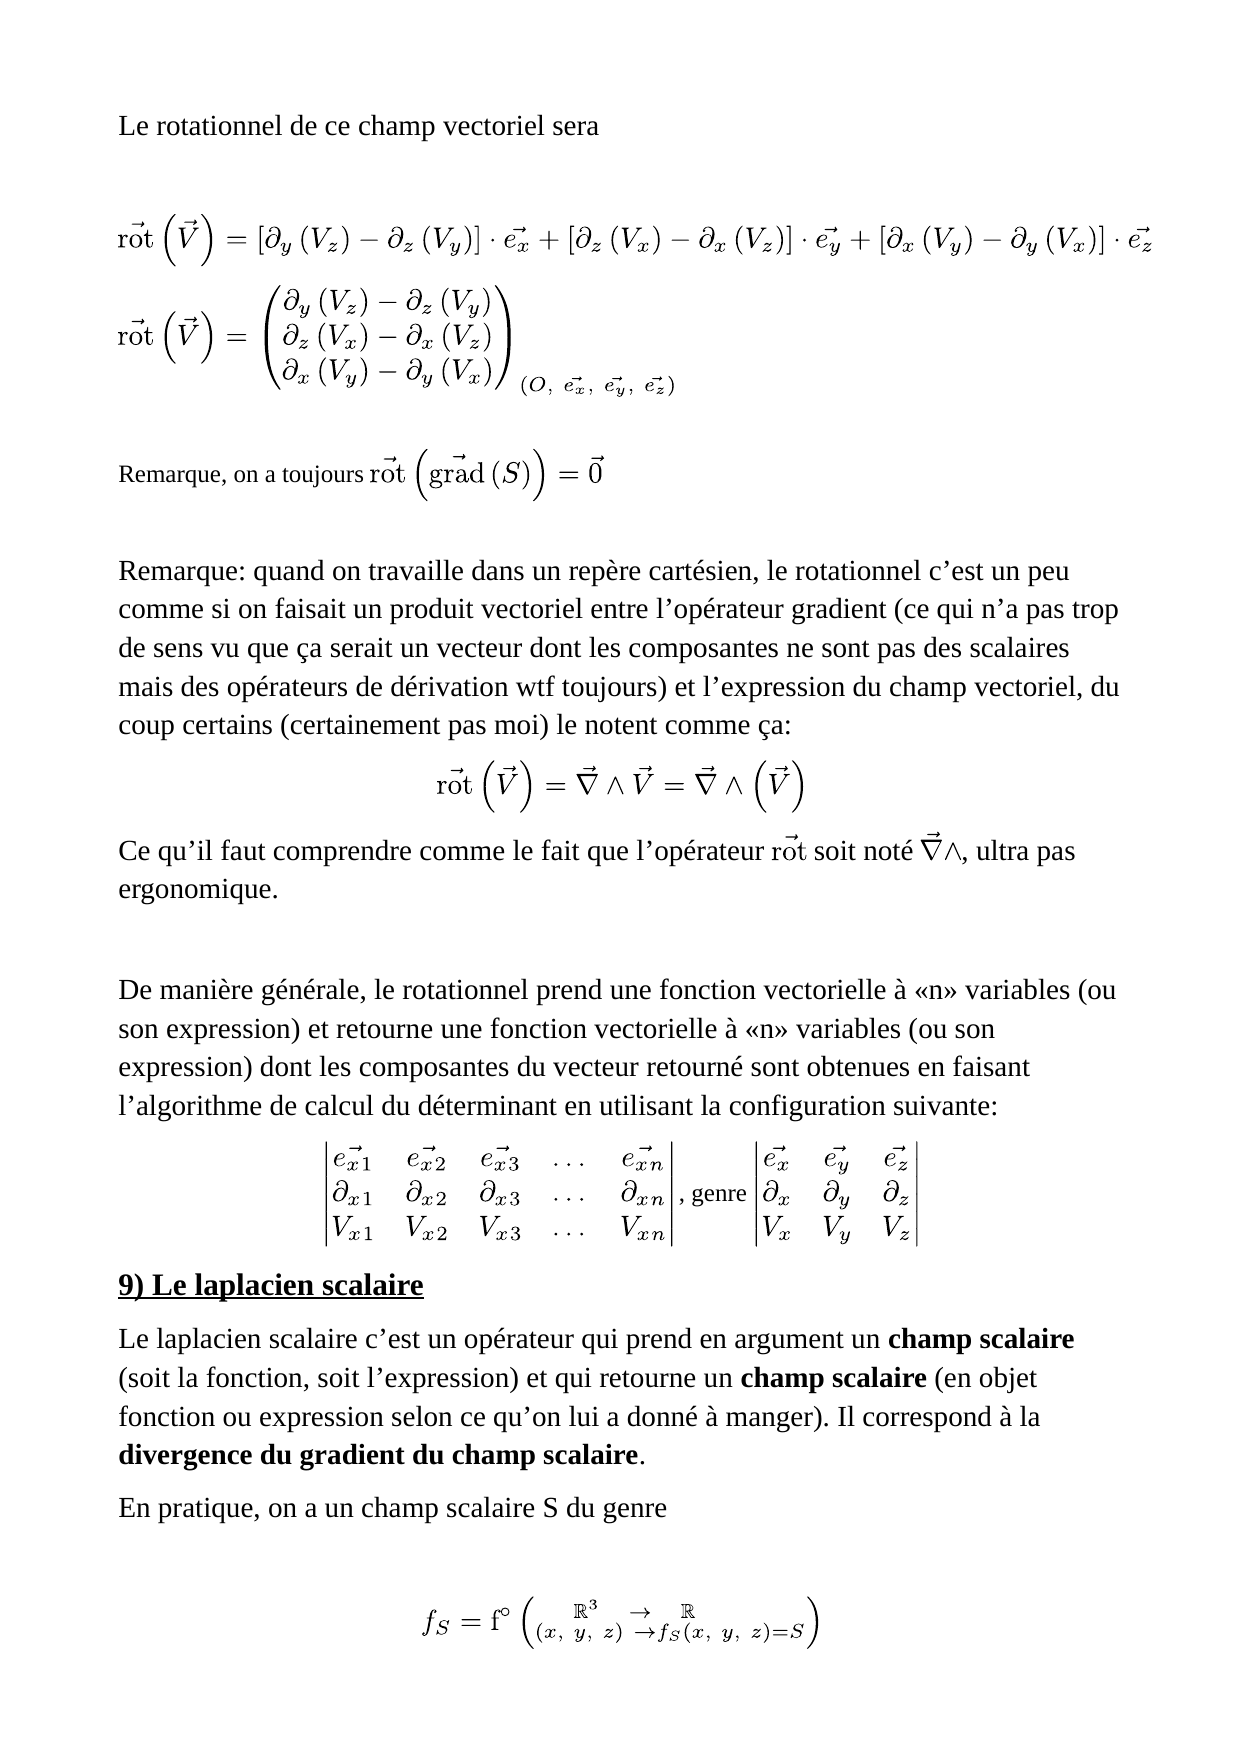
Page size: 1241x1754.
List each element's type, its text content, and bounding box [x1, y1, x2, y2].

text 9) Le laplacien scalaire [118, 1266, 1122, 1302]
text Le rotationnel de ce champ vectoriel sera [118, 108, 1122, 141]
text [918, 1141, 1122, 1247]
text Remarque, on a toujours [118, 416, 1122, 534]
text Remarque: quand on travaille dans un repère cartésien, le rotationnel c’est un peu comme si on faisait un produit vectoriel entre l’opérateur gradient (ce qui n’a pas trop de sens vu que ça serait un vecteur dont les composantes ne sont pas des scalaires mais des opérateurs de dérivation wtf toujours) et l’expression du champ vectoriel, du coup certains (certainement pas moi) le notent comme ça: [118, 553, 1122, 741]
text Le laplacien scalaire c’est un opérateur qui prend en argument un champ scalaire (soit la fonction, soit l’expression) et qui retourne un champ scalaire (en objet fonction ou expression selon ce qu’on lui a donné à manger). Il correspond à la divergence du gradient du champ scalaire. [118, 1322, 1122, 1471]
text , genre [673, 1141, 755, 1247]
text En pratique, on a un champ scalaire S du genre [118, 1490, 1122, 1524]
text Ce qu’il faut comprendre comme le fait que l’opérateur soit noté , ultra pas ergonomique. [118, 832, 1122, 905]
text [118, 1141, 325, 1247]
text De manière générale, le rotationnel prend une fonction vectorielle à «n» variables (ou son expression) et retourne une fonction vectorielle à «n» variables (ou son expression) dont les composantes du vecteur retourné sont obtenues en faisant l’algorithme de calcul du déterminant en utilisant la configuration suivante: [118, 972, 1122, 1122]
